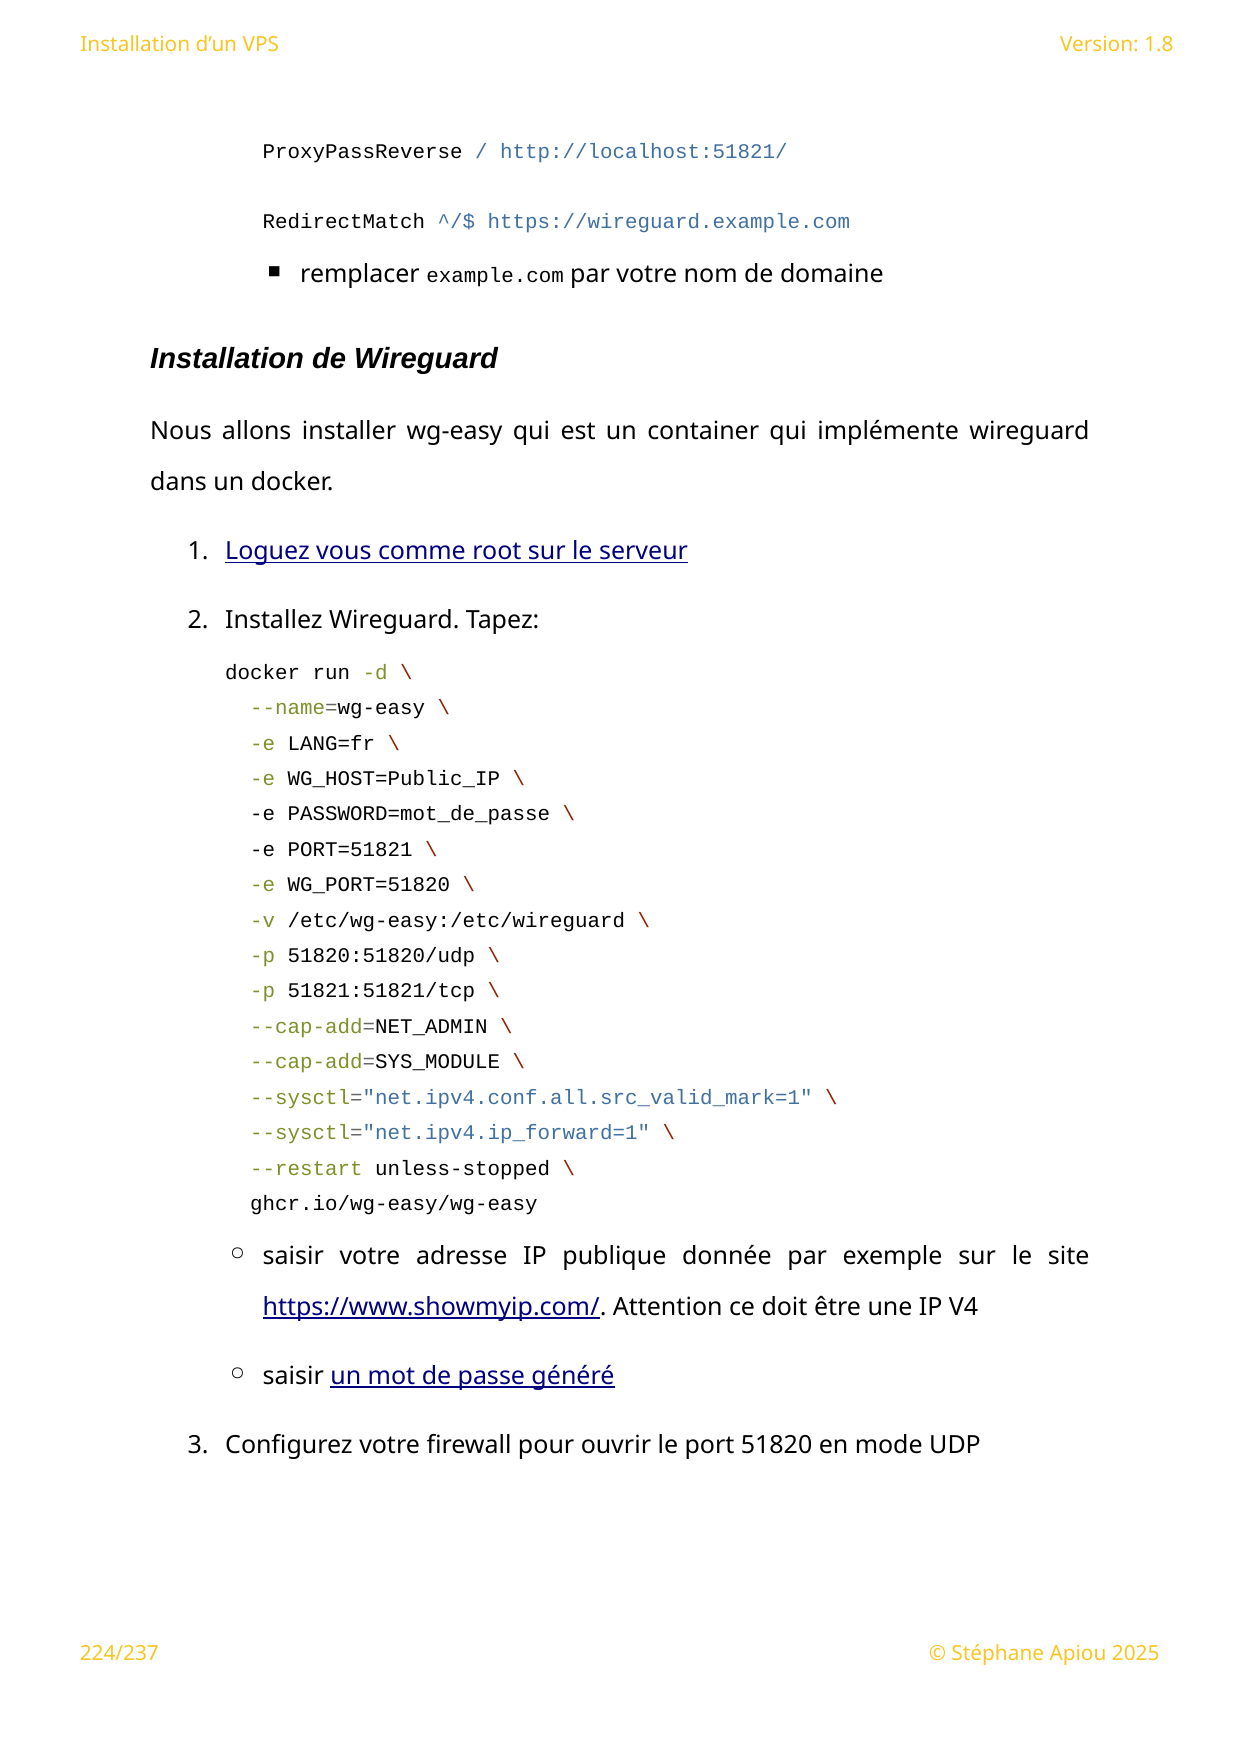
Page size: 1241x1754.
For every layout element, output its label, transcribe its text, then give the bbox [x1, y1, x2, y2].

list --sysctl="net.ipv4.conf.all.src_valid_mark=1" \ [187, 1087, 1090, 1110]
list ghcr.io/wg-easy/wg-easy [187, 1193, 1090, 1217]
list -e LANG=fr \ [187, 732, 1090, 756]
list RedirectMatch ^/$ https://wireguard.example.com [225, 212, 1090, 235]
list -p 51820:51820/udp \ [187, 945, 1090, 969]
list -e WG_PORT=51820 \ [187, 874, 1090, 898]
list --restart unless-stopped \ [187, 1157, 1090, 1181]
list Loguez vous comme root sur le serveur [187, 533, 1090, 567]
list --name=wg-easy \ [187, 697, 1090, 721]
list --sysctl="net.ipv4.ip_forward=1" \ [187, 1122, 1090, 1146]
text Nous allons installer wg-easy qui est un container qui implémente wireguard dans un docker. [150, 413, 1090, 498]
list docker run -d \ [187, 662, 1090, 685]
list -v /etc/wg-easy:/etc/wireguard \ [187, 909, 1090, 933]
list -e WG_HOST=Public_IP \ [187, 768, 1090, 792]
list Installez Wireguard. Tapez: [187, 602, 1090, 636]
list --cap-add=NET_ADMIN \ [187, 1016, 1090, 1039]
list remplacer example.com par votre nom de domaine [262, 256, 1090, 290]
list -e PASSWORD=mot_de_passe \ [187, 803, 1090, 827]
list -e PORT=51821 \ [187, 839, 1090, 862]
subtitle Installation de Wireguard [150, 341, 1090, 374]
list saisir un mot de passe généré [225, 1357, 1090, 1391]
list ProxyPassReverse / http://localhost:51821/ [225, 141, 1090, 164]
list -p 51821:51821/tcp \ [187, 980, 1090, 1004]
list --cap-add=SYS_MODULE \ [187, 1051, 1090, 1075]
list saisir votre adresse IP publique donnée par exemple sur le site https://www.showmyip.com/. Attention ce doit être une IP V4 [225, 1237, 1090, 1322]
list Configurez votre firewall pour ouvrir le port 51820 en mode UDP [187, 1426, 1090, 1460]
